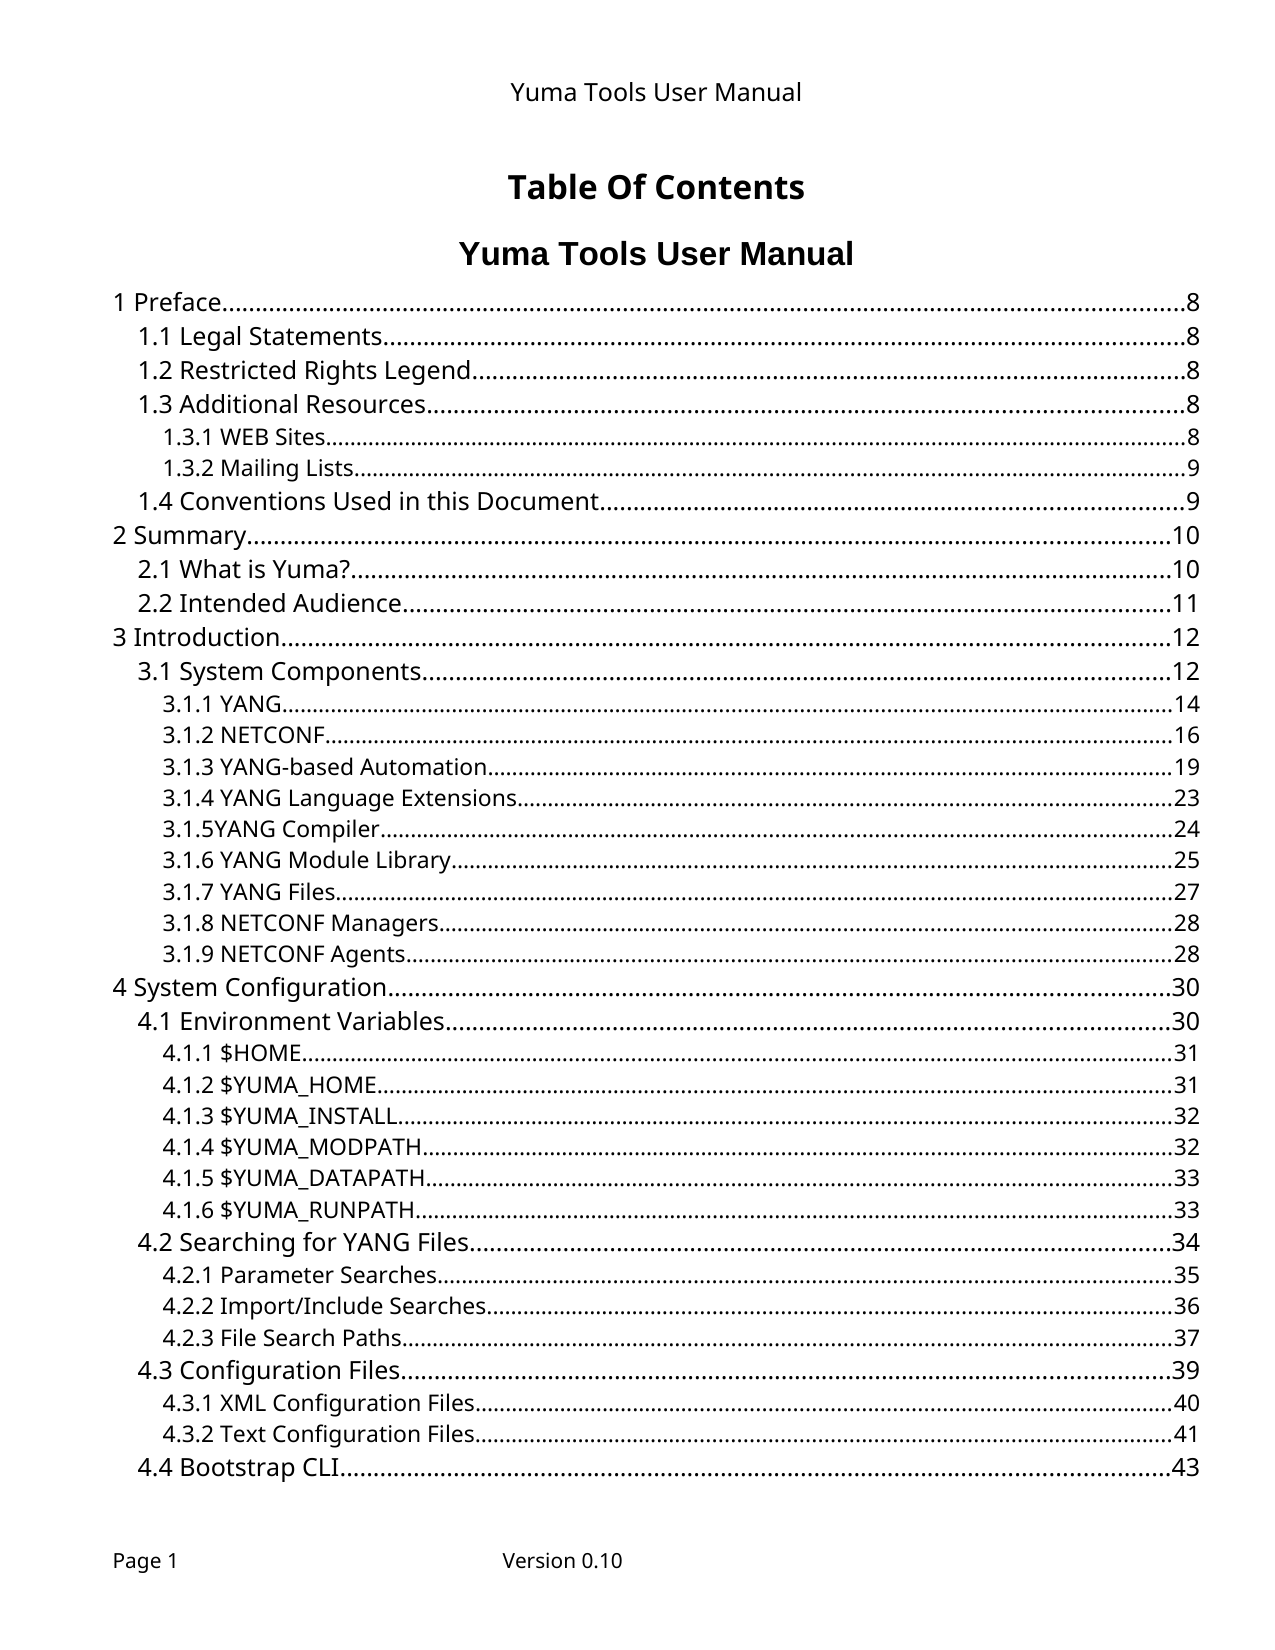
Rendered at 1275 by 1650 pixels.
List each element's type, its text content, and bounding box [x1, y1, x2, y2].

text 3.1.9 NETCONF Agents 28 [162, 938, 1200, 969]
text 4.1.3 $YUMA_INSTALL 32 [162, 1100, 1200, 1131]
text 4.2 Searching for YANG Files 34 [137, 1225, 1200, 1259]
title Table Of Contents [112, 163, 1200, 209]
text 3.1.3 YANG-based Automation 19 [162, 751, 1200, 782]
text 4.1.5 $YUMA_DATAPATH 33 [162, 1162, 1200, 1194]
text 4.1.4 $YUMA_MODPATH 32 [162, 1131, 1200, 1162]
text 1.3.2 Mailing Lists 9 [162, 452, 1200, 484]
text 4.3 Configuration Files 39 [137, 1353, 1200, 1387]
text 4 System Configuration 30 [112, 969, 1200, 1003]
text 4.1 Environment Variables 30 [137, 1003, 1200, 1037]
text 2.2 Intended Audience 11 [137, 586, 1200, 620]
text 3 Introduction 12 [112, 620, 1200, 654]
text 1.3.1 WEB Sites 8 [162, 421, 1200, 452]
text 1.2 Restricted Rights Legend 8 [137, 353, 1200, 387]
text 3.1.1 YANG 14 [162, 688, 1200, 719]
text 3.1.5YANG Compiler 24 [162, 813, 1200, 844]
text 3.1 System Components 12 [137, 654, 1200, 688]
text 4.2.3 File Search Paths 37 [162, 1321, 1200, 1353]
text 1 Preface 8 [112, 285, 1200, 319]
text 3.1.2 NETCONF 16 [162, 719, 1200, 751]
text 4.1.2 $YUMA_HOME 31 [162, 1069, 1200, 1100]
text 4.1.6 $YUMA_RUNPATH 33 [162, 1194, 1200, 1225]
text 1.3 Additional Resources 8 [137, 387, 1200, 421]
text 4.3.2 Text Configuration Files 41 [162, 1418, 1200, 1449]
text 3.1.6 YANG Module Library 25 [162, 844, 1200, 876]
text 2.1 What is Yuma? 10 [137, 552, 1200, 586]
text 3.1.4 YANG Language Extensions 23 [162, 782, 1200, 813]
text 1.4 Conventions Used in this Document 9 [137, 484, 1200, 518]
text 2 Summary 10 [112, 518, 1200, 552]
text 4.2.1 Parameter Searches 35 [162, 1259, 1200, 1290]
text 4.4 Bootstrap CLI 43 [137, 1449, 1200, 1483]
text 1.1 Legal Statements 8 [137, 319, 1200, 353]
subtitle Yuma Tools User Manual [112, 234, 1200, 272]
text 3.1.7 YANG Files 27 [162, 876, 1200, 907]
text 3.1.8 NETCONF Managers 28 [162, 907, 1200, 938]
text 4.2.2 Import/Include Searches 36 [162, 1290, 1200, 1321]
text 4.1.1 $HOME 31 [162, 1037, 1200, 1069]
text 4.3.1 XML Configuration Files 40 [162, 1387, 1200, 1418]
